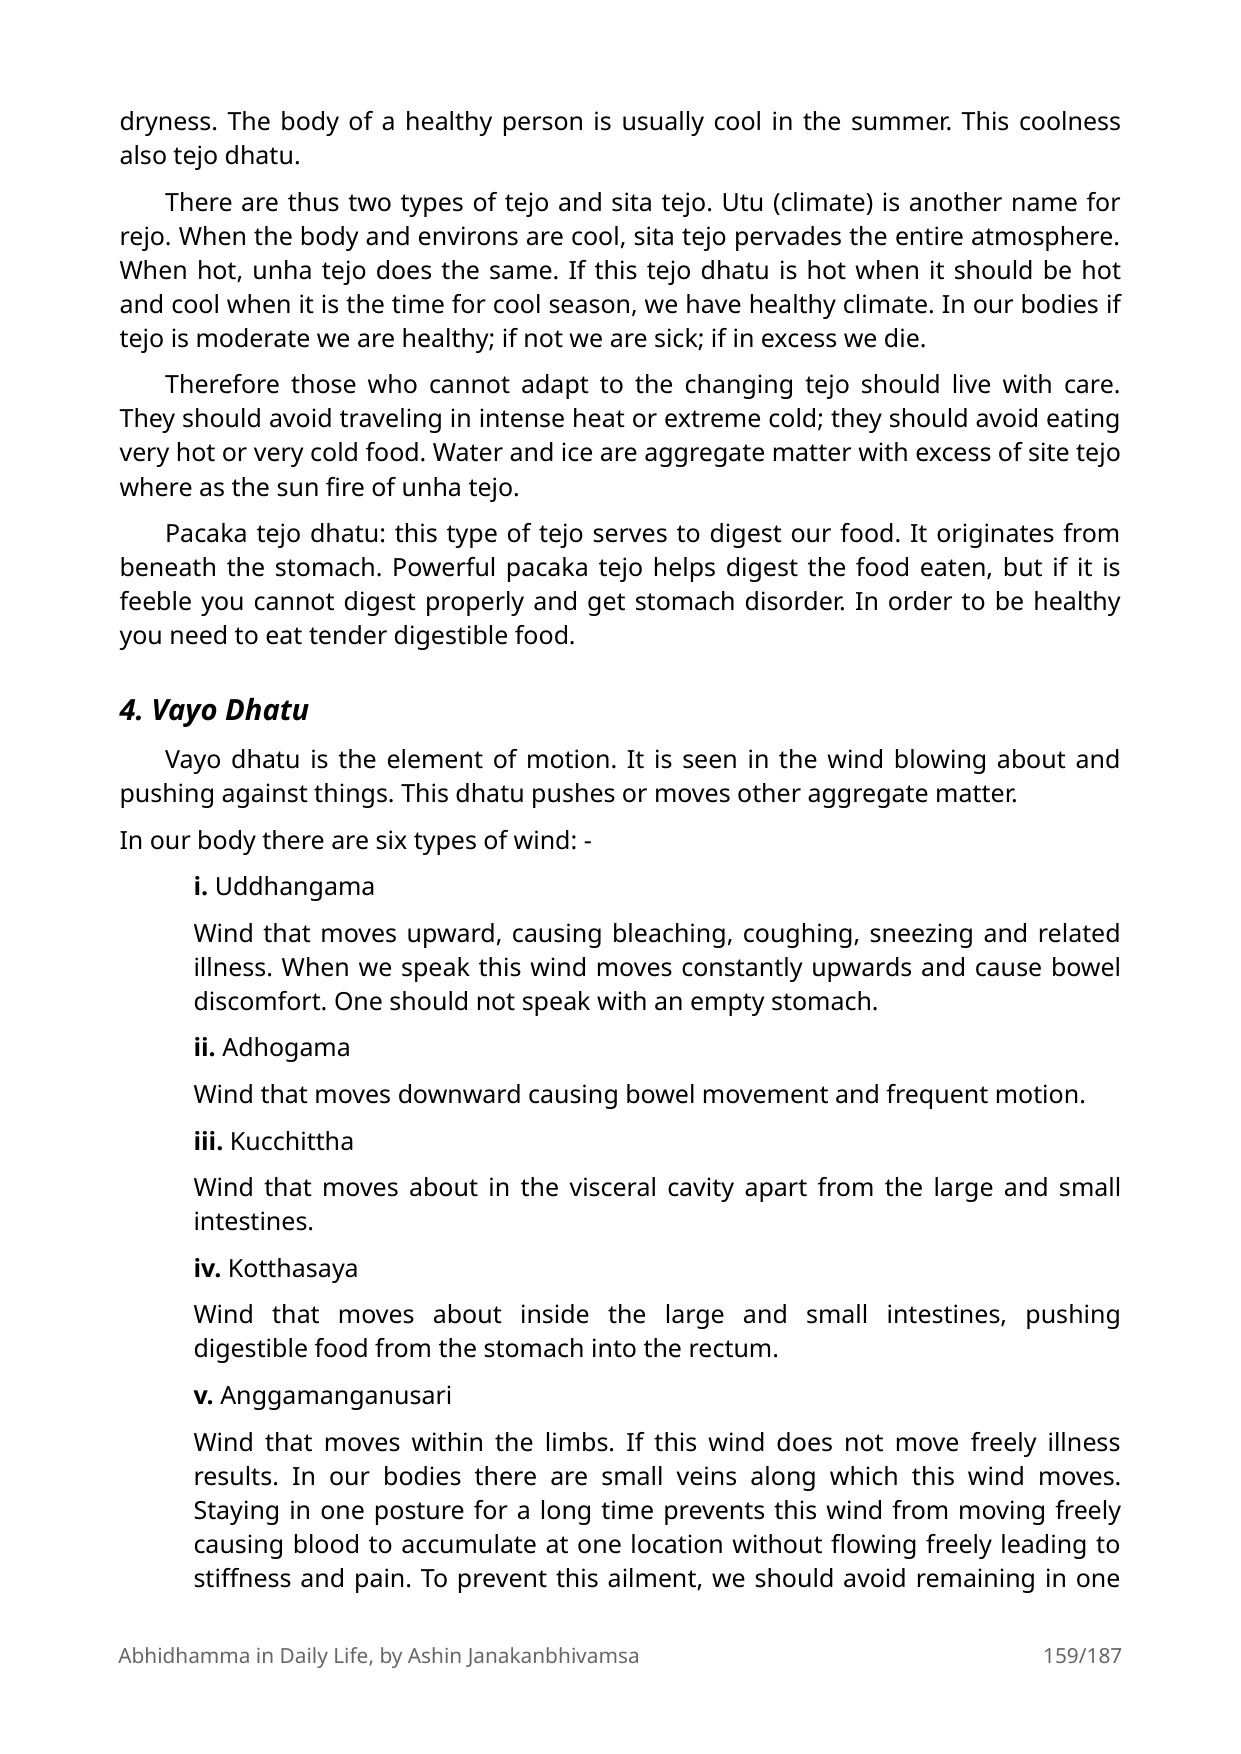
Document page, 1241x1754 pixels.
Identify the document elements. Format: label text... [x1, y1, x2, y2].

text iv. Kotthasaya [193, 1250, 1122, 1284]
text Wind that moves about inside the large and small intestines, pushing digestible food from the stomach into the rectum. [193, 1297, 1122, 1365]
text Wind that moves upward, causing bleaching, coughing, sneezing and related illness. When we speak this wind moves constantly upwards and cause bowel discomfort. One should not speak with an empty stomach. [193, 915, 1122, 1018]
text i. Uddhangama [193, 869, 1122, 903]
text In our body there are six types of wind: - [119, 822, 1122, 856]
text dryness. The body of a healthy person is usually cool in the summer. This coolness also tejo dhatu. [119, 103, 1122, 172]
text Pacaka tejo dhatu: this type of tejo serves to digest our food. It originates from beneath the stomach. Powerful pacaka tejo helps digest the food eaten, but if it is feeble you cannot digest properly and get stomach disorder. In order to be healthy you need to eat tender digestible food. [119, 516, 1122, 652]
text Wind that moves about in the visceral cavity apart from the large and small intestines. [193, 1170, 1122, 1238]
text There are thus two types of tejo and sita tejo. Utu (climate) is another name for rejo. When the body and environs are cool, sita tejo pervades the entire atmosphere. When hot, unha tejo does the same. If this tejo dhatu is hot when it should be hot and cool when it is the time for cool season, we have healthy climate. In our bodies if tejo is moderate we are healthy; if not we are sick; if in excess we die. [119, 184, 1122, 354]
text v. Anggamanganusari [193, 1378, 1122, 1412]
text iii. Kucchittha [193, 1123, 1122, 1157]
text Vayo dhatu is the element of motion. It is seen in the wind blowing about and pushing against things. This dhatu pushes or moves other aggregate matter. [119, 742, 1122, 810]
text Wind that moves within the limbs. If this wind does not move freely illness results. In our bodies there are small veins along which this wind moves. Staying in one posture for a long time prevents this wind from moving freely causing blood to accumulate at one location without flowing freely leading to stiffness and pain. To prevent this ailment, we should avoid remaining in one [193, 1424, 1122, 1594]
text Wind that moves downward causing bowel movement and frequent motion. [193, 1077, 1122, 1111]
text ii. Adhogama [193, 1030, 1122, 1064]
subtitle 4. Vayo Dhatu [119, 689, 1122, 729]
text Therefore those who cannot adapt to the changing tejo should live with care. They should avoid traveling in intense heat or extreme cold; they should avoid eating very hot or very cold food. Water and ice are aggregate matter with excess of site tejo where as the sun fire of unha tejo. [119, 367, 1122, 503]
